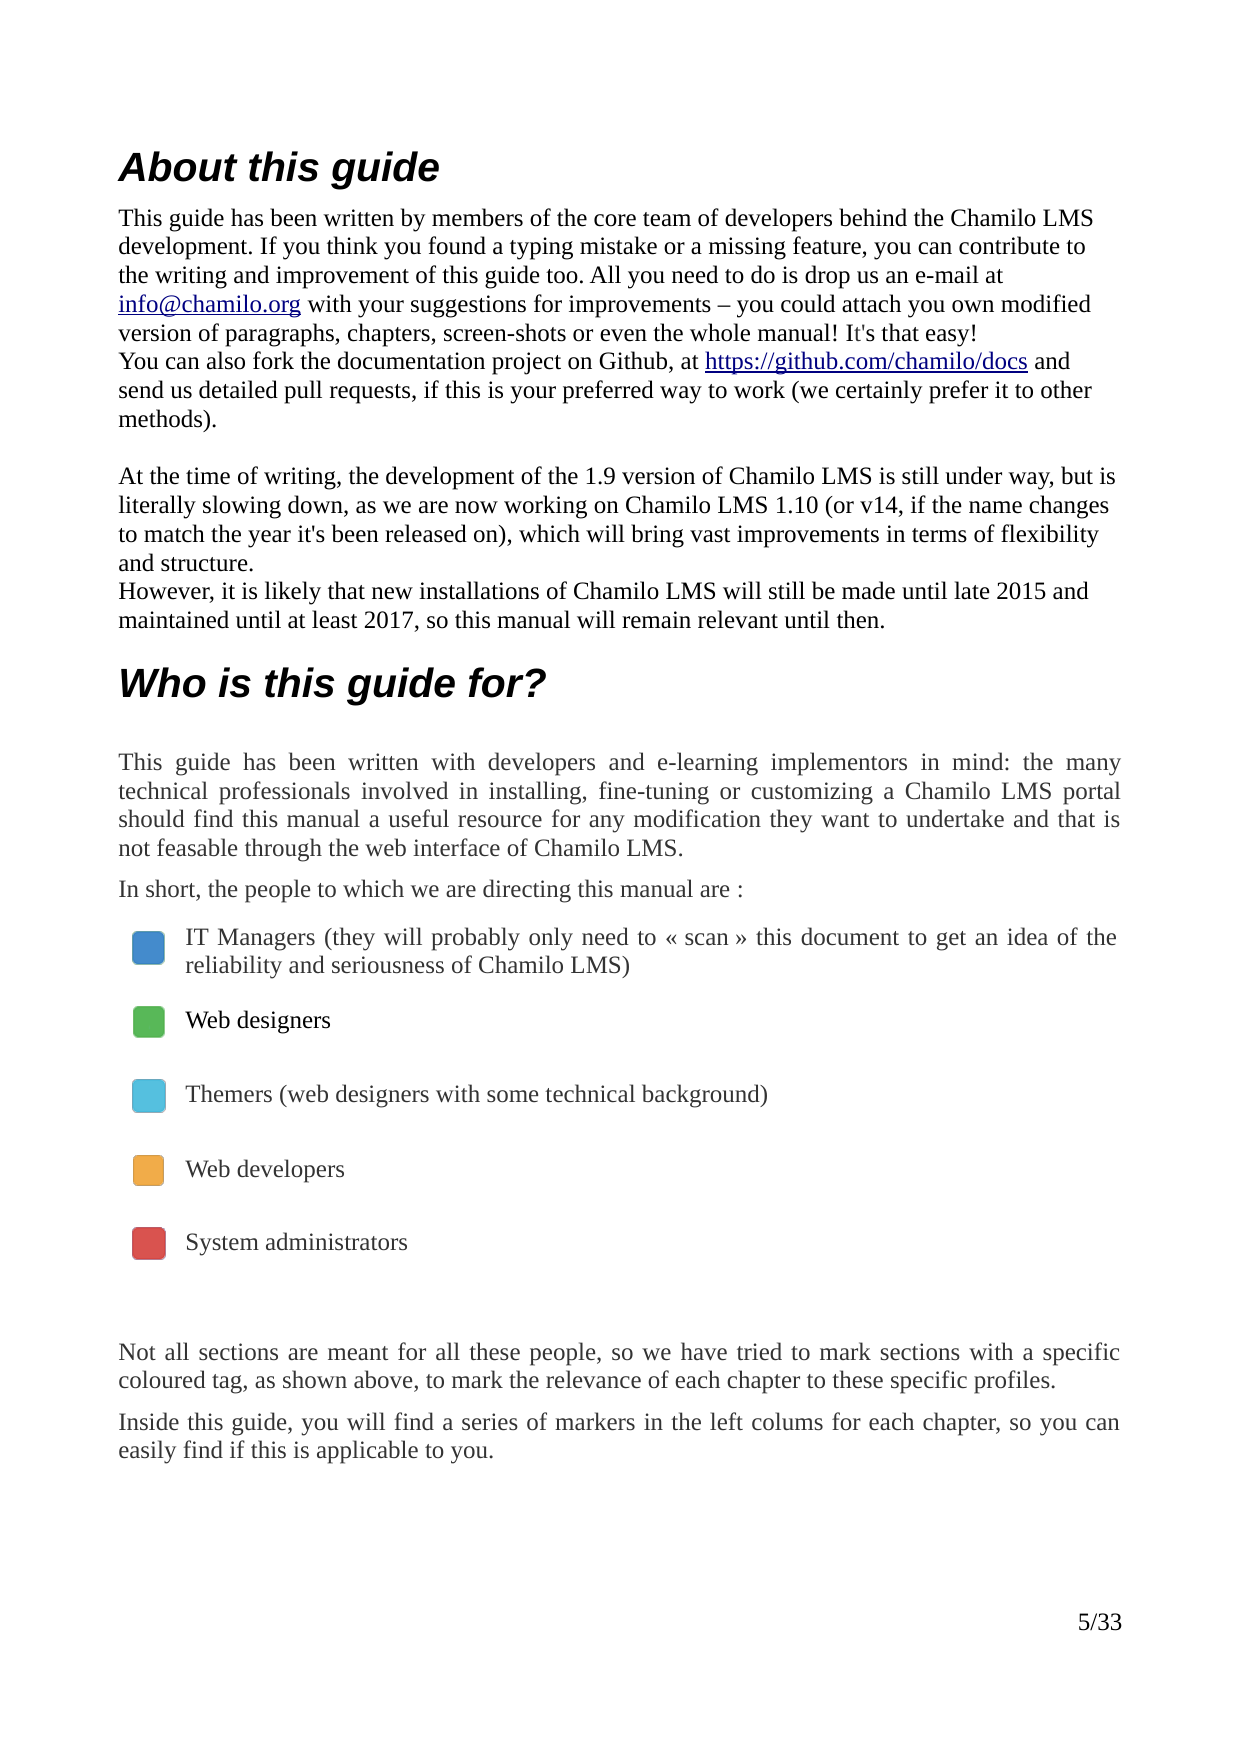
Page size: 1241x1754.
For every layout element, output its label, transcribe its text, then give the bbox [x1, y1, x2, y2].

table_cell Web designers [180, 1000, 1123, 1073]
text At the time of writing, the development of the 1.9 version of Chamilo LMS is still under way, but is literally slowing down, as we are now working on Chamilo LMS 1.10 (or v14, if the name changes to match the year it's been released on), which will bring vast improvements in terms of flexibility and structure. [118, 461, 1122, 576]
subtitle Who is this guide for? [118, 659, 1122, 706]
picture [131, 1078, 167, 1114]
text You can also fork the documentation project on Github, at https://github.com/chamilo/docs and send us detailed pull requests, if this is your preferred way to work (we certainly prefer it to other methods). [118, 346, 1122, 433]
picture [131, 1226, 167, 1261]
subtitle About this guide [118, 143, 1122, 190]
text Not all sections are meant for all these people, so we have tried to mark sections with a specific coloured tag, as shown above, to mark the relevance of each chapter to these specific profiles. [118, 1337, 1122, 1394]
picture [132, 1154, 165, 1187]
table_cell Web developers [180, 1149, 1123, 1221]
text This guide has been written with developers and e-learning implementors in mind: the many technical professionals involved in installing, fine-tuning or customizing a Chamilo LMS portal should find this manual a useful resource for any modification they want to undertake and that is not feasable through the web interface of Chamilo LMS. [118, 747, 1122, 862]
table_cell [118, 1000, 179, 1073]
text This guide has been written by members of the core team of developers behind the Chamilo LMS development. If you think you found a typing mistake or a missing feature, you can contribute to the writing and improvement of this guide too. All you need to do is drop us an e-mail at info@chamilo.org with your suggestions for improvements – you could attach you own modified version of paragraphs, chapters, screen-shots or even the whole manual! It's that easy! [118, 203, 1122, 346]
text In short, the people to which we are directing this manual are : [118, 874, 1122, 903]
table_header IT Managers (they will probably only need to « scan » this document to get an idea of the reliability and seriousness of Chamilo LMS) [180, 916, 1123, 1000]
table_cell [118, 1073, 179, 1148]
table_cell Themers (web designers with some technical background) [180, 1073, 1123, 1148]
picture [132, 1005, 166, 1039]
picture [131, 930, 166, 966]
text Inside this guide, you will find a series of markers in the left colums for each chapter, so you can easily find if this is applicable to you. [118, 1407, 1122, 1464]
table_cell System administrators [180, 1221, 1123, 1295]
text However, it is likely that new installations of Chamilo LMS will still be made until late 2015 and maintained until at least 2017, so this manual will remain relevant until then. [118, 576, 1122, 634]
table_cell [118, 1221, 179, 1295]
table_cell [118, 1149, 179, 1221]
table_header [118, 916, 179, 1000]
